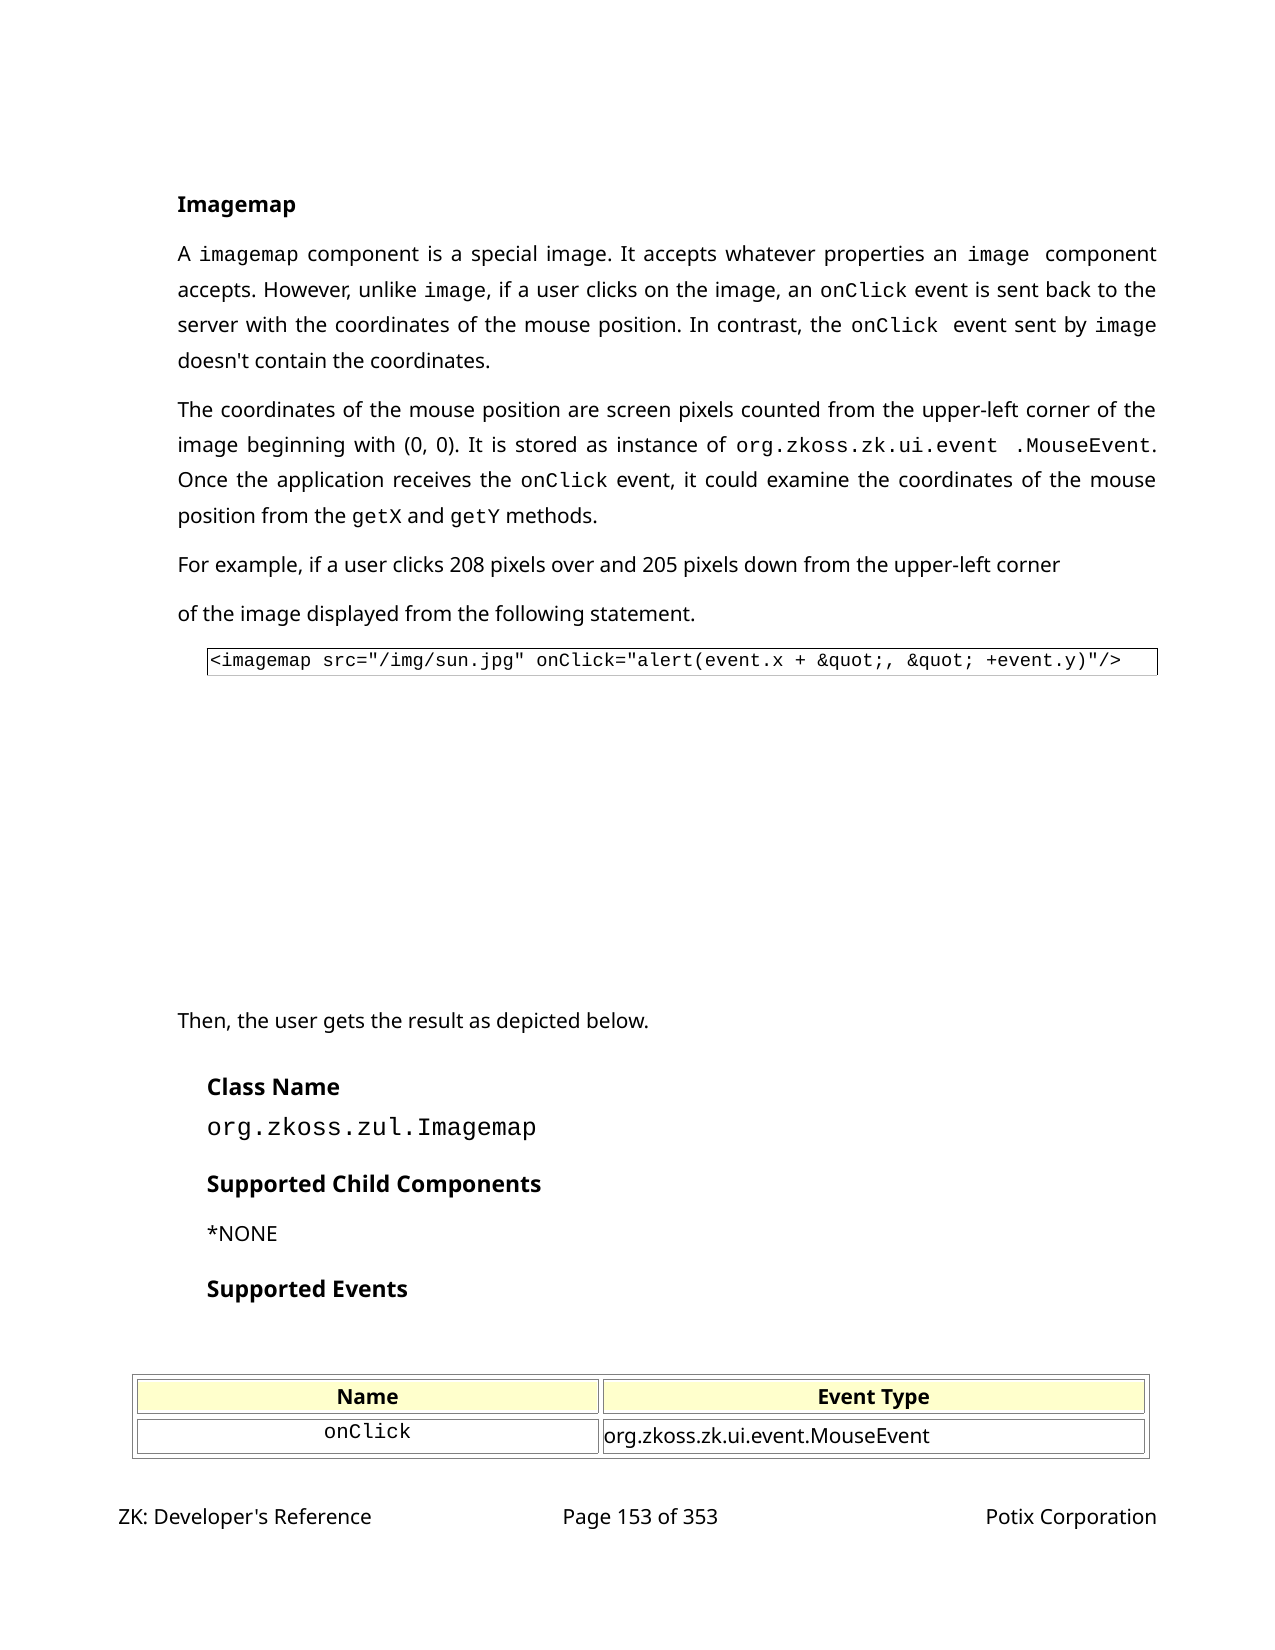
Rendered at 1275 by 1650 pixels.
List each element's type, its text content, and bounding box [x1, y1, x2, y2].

text For example, if a user clicks 208 pixels over and 205 pixels down from the upper-left corner [177, 550, 1157, 578]
text *NONE [207, 1219, 1157, 1248]
table_header Name [134, 1375, 600, 1413]
text Then, the user gets the result as depicted below. [177, 696, 1157, 1034]
text of the image displayed from the following statement. [177, 599, 1157, 627]
text The coordinates of the mouse position are screen pixels counted from the upper-left corner of the image beginning with (0, 0). It is stored as instance of org.zkoss.zk.ui.event .MouseEvent. Once the application receives the onClick event, it could examine the coordinates of the mouse position from the getX and getY methods. [177, 395, 1157, 530]
table_cell onClick [134, 1413, 600, 1452]
text org.zkoss.zul.Imagemap [207, 1114, 1157, 1143]
subtitle Class Name [207, 1071, 1157, 1102]
subtitle Supported Child Components [207, 1168, 1157, 1199]
subtitle Supported Events [207, 1273, 1157, 1304]
text <imagemap src="/img/sun.jpg" onClick="alert(event.x + &quot;, &quot; +event.y)"/> [208, 649, 1157, 675]
text A imagemap component is a special image. It accepts whatever properties an image component accepts. However, unlike image, if a user clicks on the image, an onClick event is sent back to the server with the coordinates of the mouse position. In contrast, the onClick event sent by image doesn't contain the coordinates. [177, 239, 1157, 374]
table_cell org.zkoss.zk.ui.event.MouseEvent [600, 1413, 1147, 1452]
table_header Event Type [600, 1375, 1147, 1413]
subtitle Imagemap [177, 189, 1157, 219]
